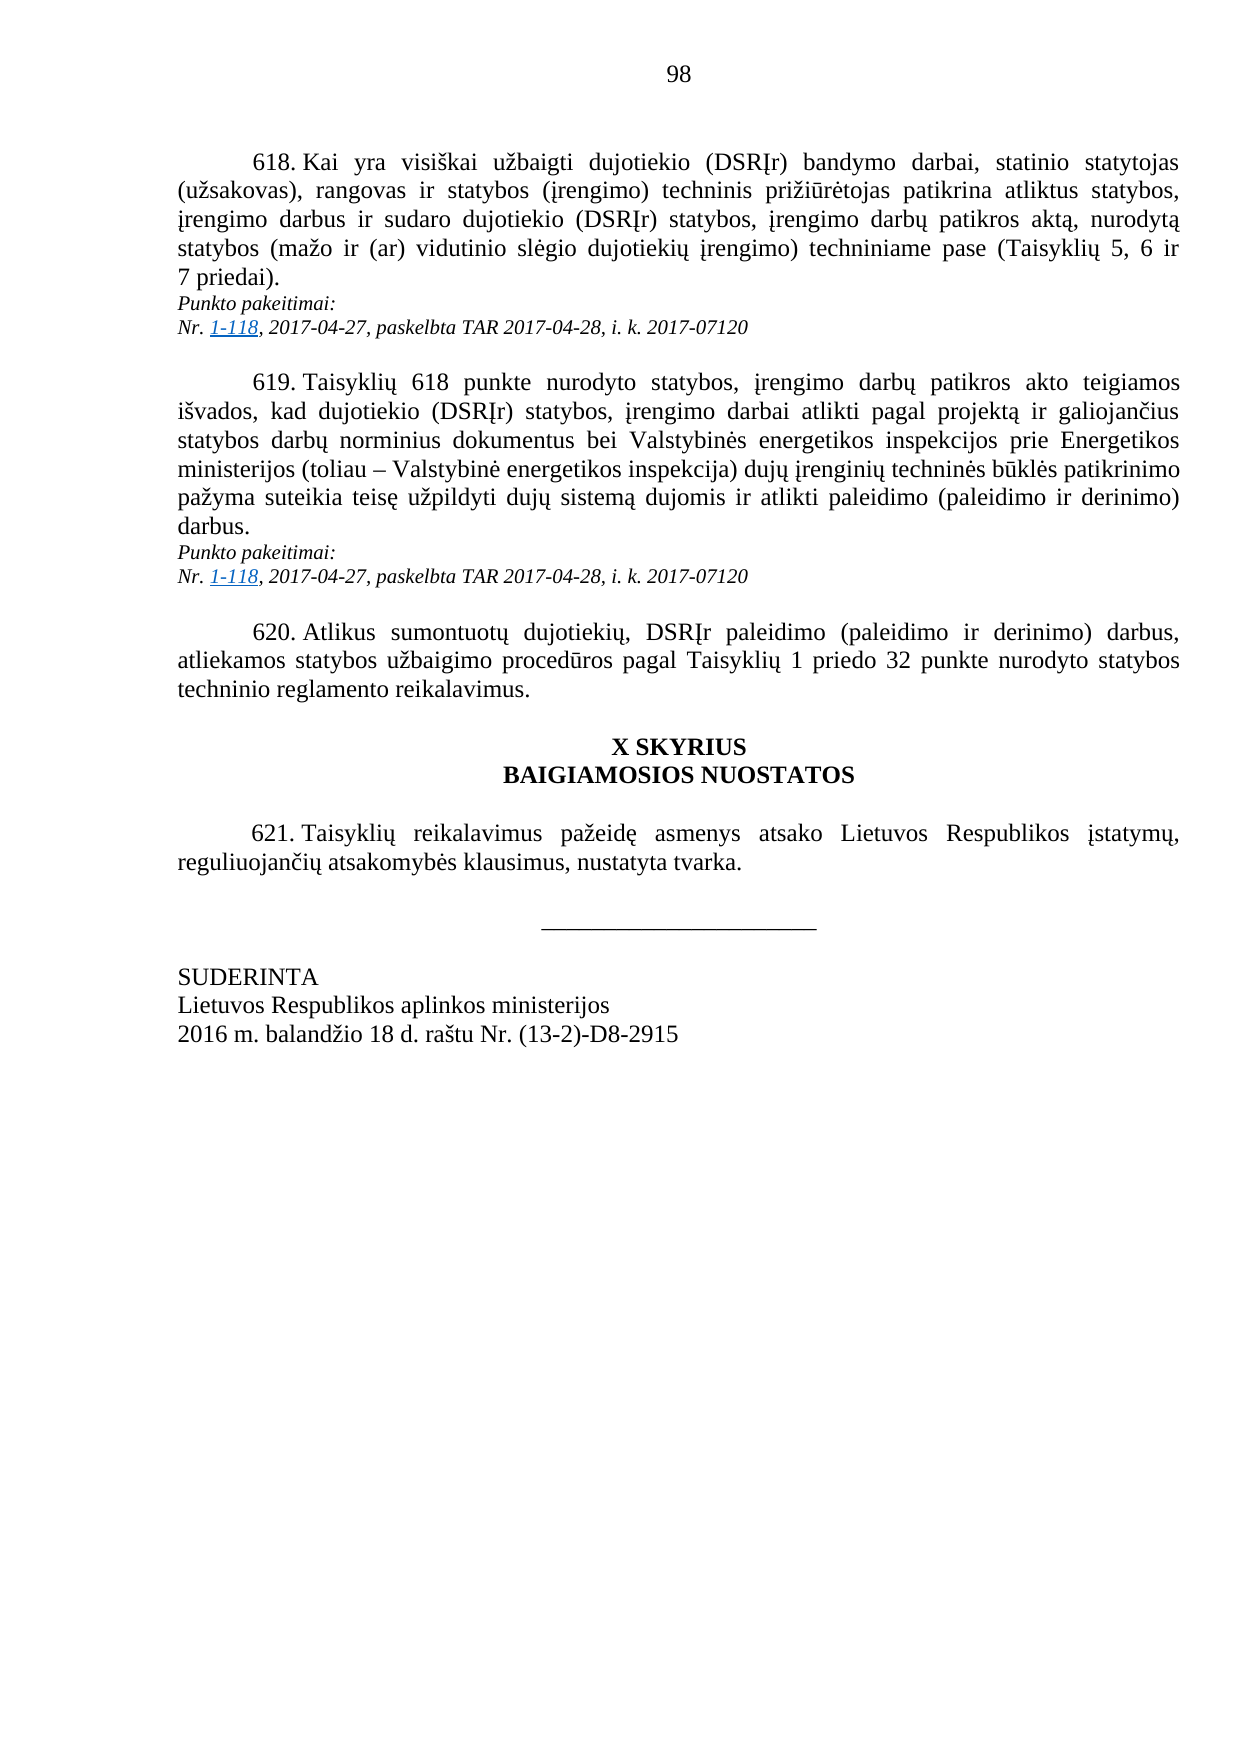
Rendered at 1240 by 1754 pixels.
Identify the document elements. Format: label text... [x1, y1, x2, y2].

text 621. Taisyklių reikalavimus pažeidę asmenys atsako Lietuvos Respublikos įstatymų, reguliuojančių atsakomybės klausimus, nustatyta tvarka. [177, 818, 1181, 876]
text 618. Kai yra visiškai užbaigti dujotiekio (DSRĮr) bandymo darbai, statinio statytojas (užsakovas), rangovas ir statybos (įrengimo) techninis prižiūrėtojas patikrina atliktus statybos, įrengimo darbus ir sudaro dujotiekio (DSRĮr) statybos, įrengimo darbų patikros aktą, nurodytą statybos (mažo ir (ar) vidutinio slėgio dujotiekių įrengimo) techniniame pase (Taisyklių 5, 6 ir 7 priedai). [177, 147, 1181, 291]
text ______________________ [177, 904, 1181, 933]
text 2016 m. balandžio 18 d. raštu Nr. (13-2)-D8-2915 [177, 1019, 1181, 1048]
text Lietuvos Respublikos aplinkos ministerijos [177, 991, 1181, 1019]
text Nr. 1-118, 2017-04-27, paskelbta TAR 2017-04-28, i. k. 2017-07120 [177, 315, 1181, 339]
text Punkto pakeitimai: [177, 291, 1181, 315]
text 619. Taisyklių 618 punkte nurodyto statybos, įrengimo darbų patikros akto teigiamos išvados, kad dujotiekio (DSRĮr) statybos, įrengimo darbai atlikti pagal projektą ir galiojančius statybos darbų norminius dokumentus bei Valstybinės energetikos inspekcijos prie Energetikos ministerijos (toliau – Valstybinė energetikos inspekcija) dujų įrenginių techninės būklės patikrinimo pažyma suteikia teisę užpildyti dujų sistemą dujomis ir atlikti paleidimo (paleidimo ir derinimo) darbus. [177, 367, 1181, 540]
text X SKYRIUS [177, 732, 1181, 761]
text SUDERINTA [177, 962, 1181, 991]
text Nr. 1-118, 2017-04-27, paskelbta TAR 2017-04-28, i. k. 2017-07120 [177, 564, 1181, 588]
text 620. Atlikus sumontuotų dujotiekių, DSRĮr paleidimo (paleidimo ir derinimo) darbus, atliekamos statybos užbaigimo procedūros pagal Taisyklių 1 priedo 32 punkte nurodyto statybos techninio reglamento reikalavimus. [177, 617, 1181, 703]
text Punkto pakeitimai: [177, 540, 1181, 564]
text BAIGIAMOSIOS NUOSTATOS [177, 761, 1181, 789]
